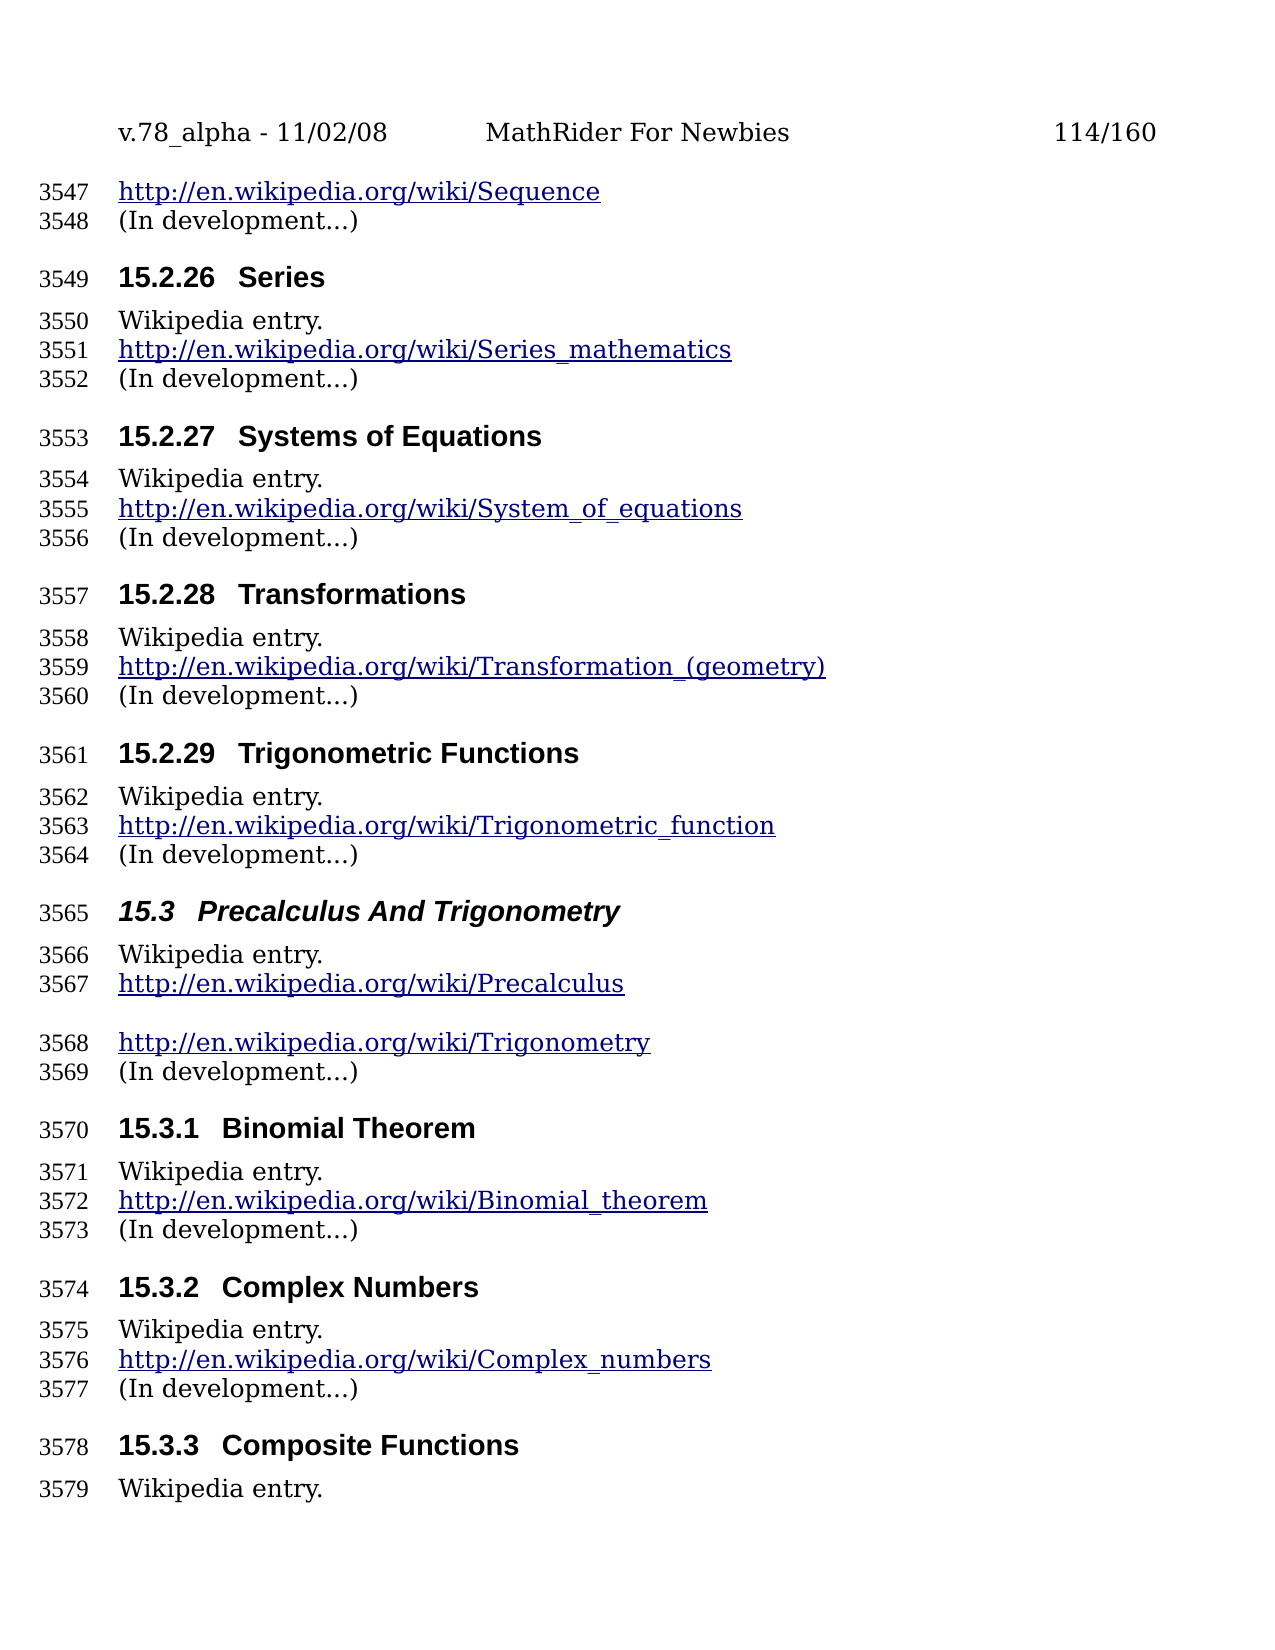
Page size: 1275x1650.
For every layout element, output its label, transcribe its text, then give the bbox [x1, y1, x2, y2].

text Wikipedia entry. [118, 782, 1157, 811]
text (In development...) [118, 1374, 1157, 1403]
text (In development...) [118, 1057, 1157, 1086]
text http://en.wikipedia.org/wiki/Sequence [118, 177, 1157, 206]
text http://en.wikipedia.org/wiki/Precalculus [118, 969, 1157, 999]
text http://en.wikipedia.org/wiki/Transformation_(geometry) [118, 652, 1157, 682]
text http://en.wikipedia.org/wiki/Complex_numbers [118, 1345, 1157, 1374]
text (In development...) [118, 206, 1157, 235]
text (In development...) [118, 1216, 1157, 1245]
text Wikipedia entry. [118, 623, 1157, 652]
text http://en.wikipedia.org/wiki/System_of_equations [118, 494, 1157, 523]
text (In development...) [118, 682, 1157, 711]
text (In development...) [118, 840, 1157, 869]
subtitle Trigonometric Functions [118, 736, 1157, 769]
text Wikipedia entry. [118, 1316, 1157, 1345]
text http://en.wikipedia.org/wiki/Trigonometric_function [118, 811, 1157, 840]
text (In development...) [118, 523, 1157, 552]
text (In development...) [118, 364, 1157, 394]
subtitle Systems of Equations [118, 419, 1157, 452]
subtitle Transformations [118, 577, 1157, 611]
text Wikipedia entry. [118, 465, 1157, 494]
subtitle Series [118, 260, 1157, 294]
text http://en.wikipedia.org/wiki/Binomial_theorem [118, 1186, 1157, 1216]
subtitle Binomial Theorem [118, 1111, 1157, 1145]
text Wikipedia entry. [118, 940, 1157, 969]
subtitle Precalculus And Trigonometry [118, 894, 1157, 928]
text Wikipedia entry. [118, 306, 1157, 335]
subtitle Composite Functions [118, 1428, 1157, 1462]
text Wikipedia entry. [118, 1157, 1157, 1186]
text Wikipedia entry. [118, 1474, 1157, 1503]
text http://en.wikipedia.org/wiki/Series_mathematics [118, 335, 1157, 364]
subtitle Complex Numbers [118, 1270, 1157, 1303]
text http://en.wikipedia.org/wiki/Trigonometry [118, 1028, 1157, 1057]
